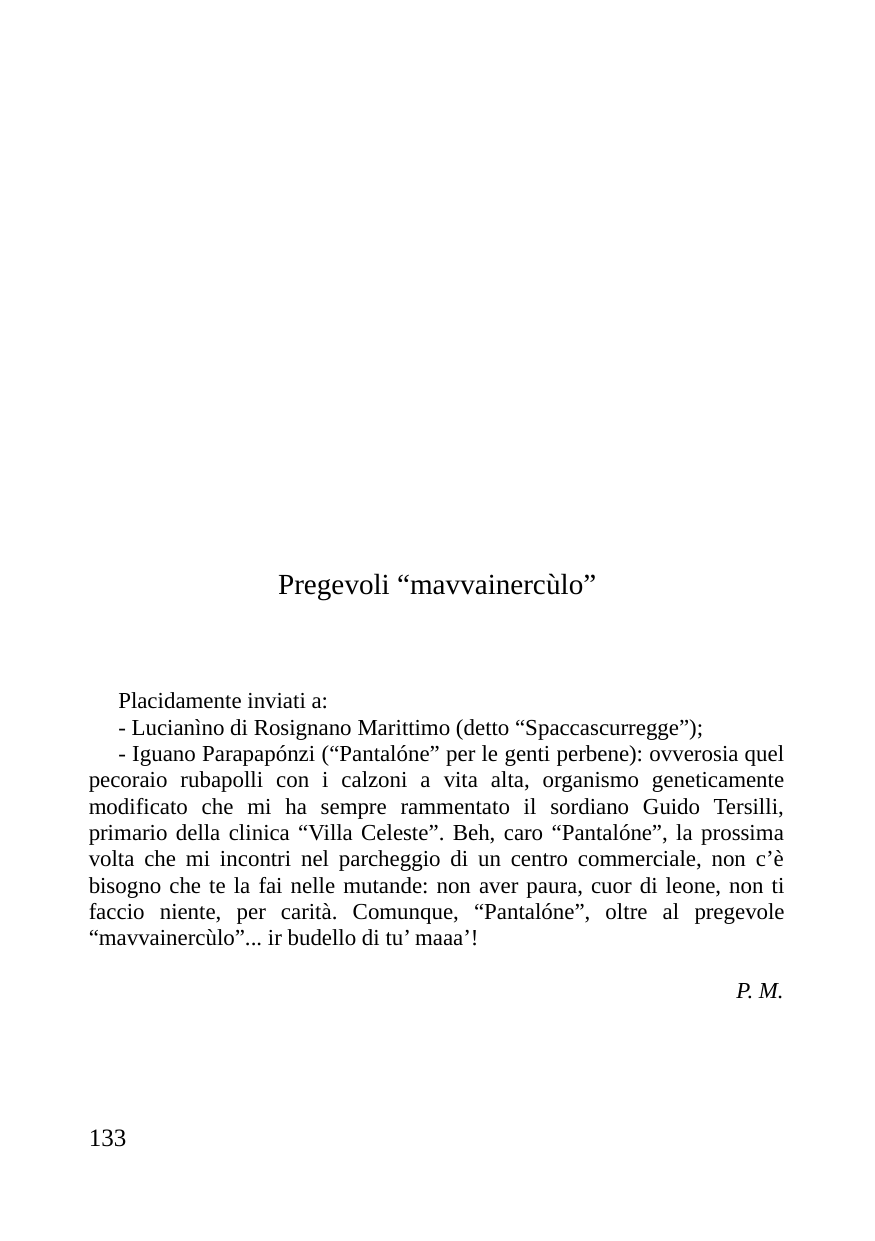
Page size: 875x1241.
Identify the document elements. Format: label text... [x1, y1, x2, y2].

text - Lucianìno di Rosignano Marittimo (detto “Spaccascurregge”); [88, 714, 786, 740]
subtitle Pregevoli “mavvainercùlo” [88, 567, 786, 601]
text P. M. [88, 977, 786, 1003]
text Placidamente inviati a: [88, 687, 786, 714]
text - Iguano Parapapónzi (“Pantalóne” per le genti perbene): ovverosia quel pecoraio rubapolli con i calzoni a vita alta, organismo geneticamente modificato che mi ha sempre rammentato il sordiano Guido Tersilli, primario della clinica “Villa Celeste”. Beh, caro “Pantalóne”, la prossima volta che mi incontri nel parcheggio di un centro commerciale, non c’è bisogno che te la fai nelle mutande: non aver paura, cuor di leone, non ti faccio niente, per carità. Comunque, “Pantalóne”, oltre al pregevole “mavvainercùlo”... ir budello di tu’ maaa’! [88, 740, 786, 951]
